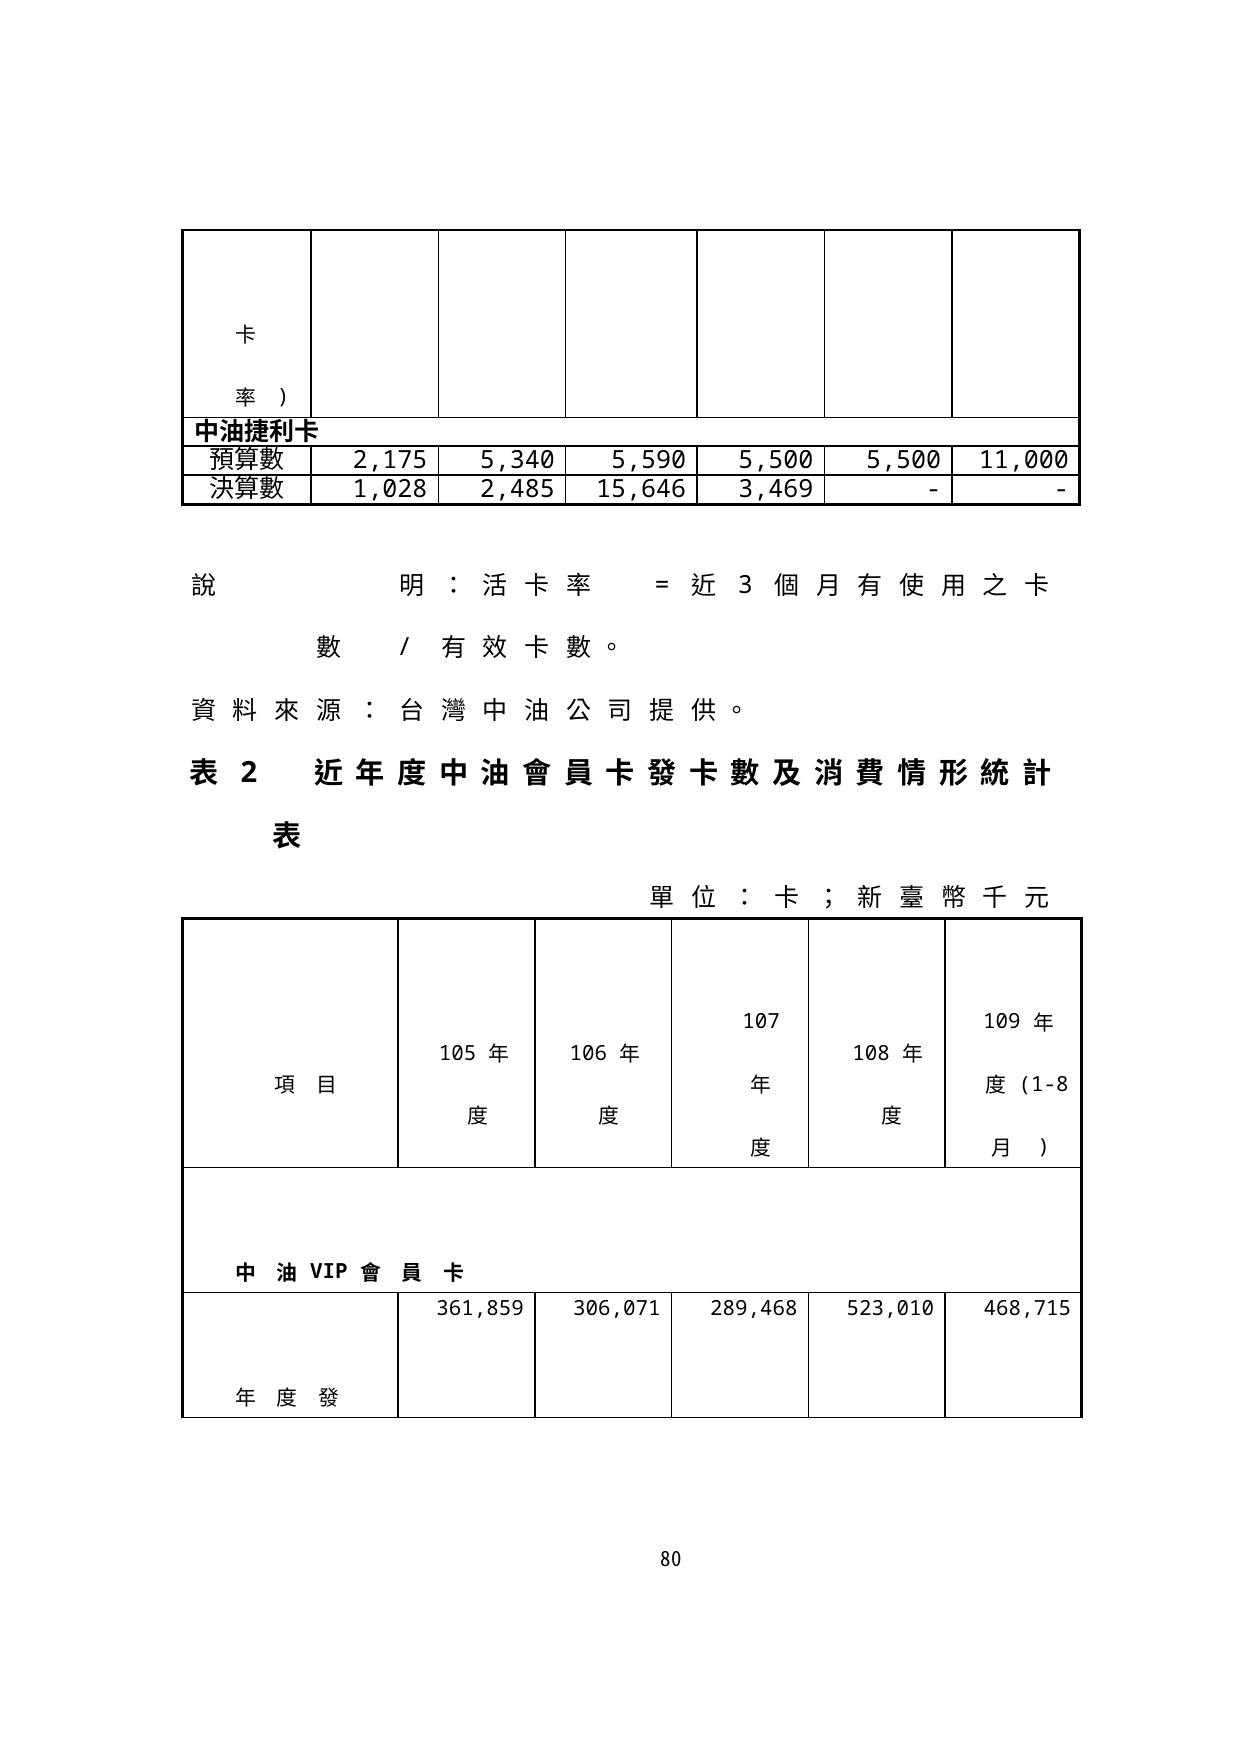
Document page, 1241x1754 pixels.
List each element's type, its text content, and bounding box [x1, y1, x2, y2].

table_cell 2,485 [439, 476, 565, 503]
table_cell 306,071 [536, 1293, 671, 1417]
table_header 108年度 [809, 920, 944, 1167]
table_cell 預算數 [184, 447, 310, 474]
table_cell 決算數 [184, 476, 310, 503]
table_cell 卡率) [184, 231, 310, 417]
text 單位：卡；新臺幣千元 [183, 854, 1058, 917]
table_cell - [953, 476, 1078, 503]
table_cell [698, 231, 824, 417]
text 表2 近年度中油會員卡發卡數及消費情形統計表 [173, 729, 1058, 854]
table_cell [439, 231, 565, 417]
table_header 106年度 [536, 920, 671, 1167]
table_cell 3,469 [698, 476, 824, 503]
table_cell 5,340 [439, 447, 565, 474]
table_header 109年度(1-8月) [946, 920, 1080, 1167]
table_cell [312, 231, 438, 417]
table_cell 468,715 [946, 1293, 1080, 1417]
text 說 明：活卡率 =近3個月有使用之卡數 / 有效卡數。 [168, 542, 1058, 667]
table_cell - [825, 476, 951, 503]
text 資料來源：台灣中油公司提供。 [168, 667, 1058, 729]
table_header 107年度 [672, 920, 808, 1167]
table_cell 5,500 [698, 447, 824, 474]
table_cell 15,646 [566, 476, 696, 503]
table_cell 5,590 [566, 447, 696, 474]
table_cell 1,028 [312, 476, 438, 503]
table_cell 中油VIP會員卡 [184, 1168, 1080, 1292]
table_cell 2,175 [312, 447, 438, 474]
table_cell 11,000 [953, 447, 1078, 474]
table_cell [825, 231, 951, 417]
table_cell - [953, 231, 1078, 417]
table_cell 523,010 [809, 1293, 944, 1417]
table_header 105年度 [399, 920, 534, 1167]
table_cell 年度發 [184, 1293, 397, 1417]
table_cell 289,468 [672, 1293, 808, 1417]
table_header 項目 [184, 920, 397, 1167]
table_cell 中油捷利卡 [184, 418, 1078, 445]
table_cell 361,859 [399, 1293, 534, 1417]
table_cell [566, 231, 696, 417]
table_cell 5,500 [825, 447, 951, 474]
